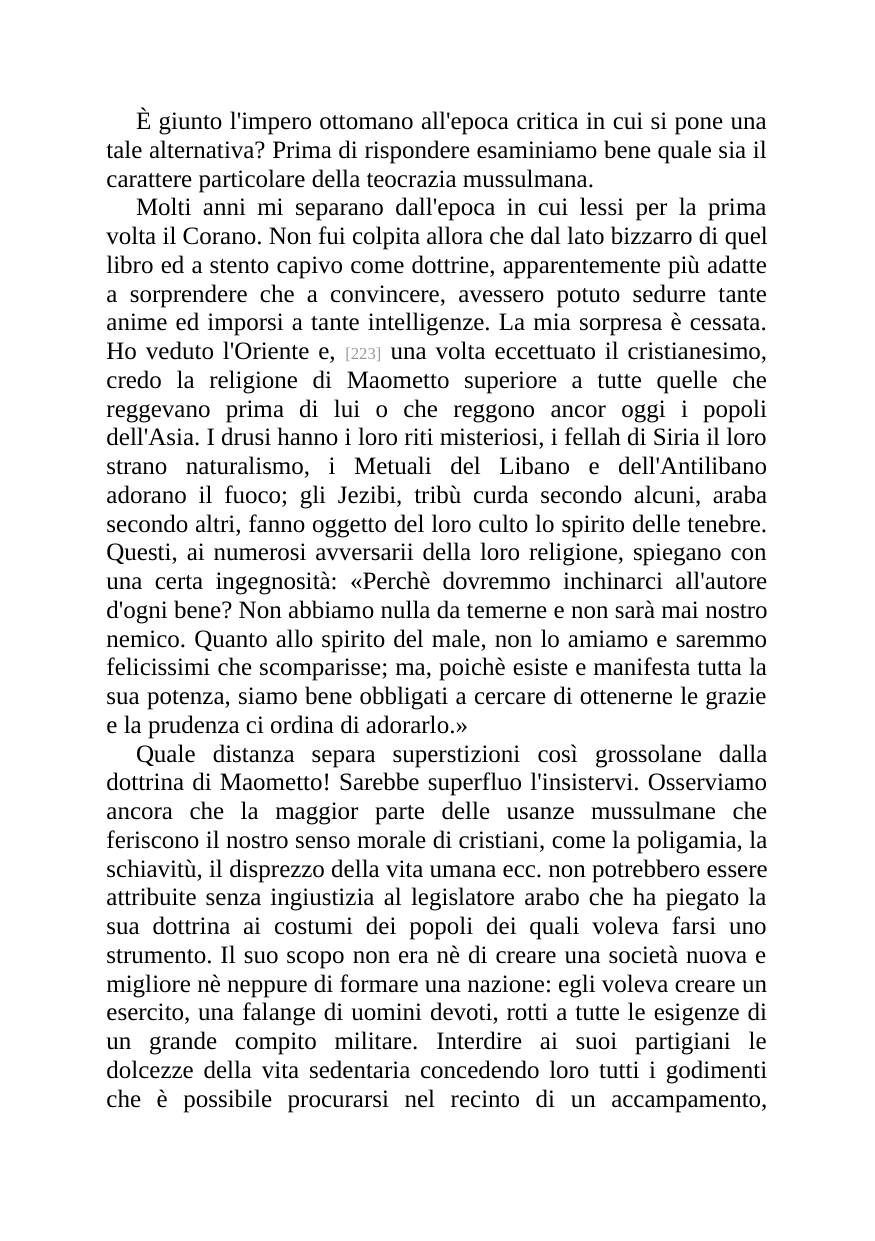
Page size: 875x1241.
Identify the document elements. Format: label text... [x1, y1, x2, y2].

text Molti anni mi separano dall'epoca in cui lessi per la prima volta il Corano. Non fui colpita allora che dal lato bizzarro di quel libro ed a stento capivo come dottrine, apparentemente più adatte a sorprendere che a convincere, avessero potuto sedurre tante anime ed imporsi a tante intelligenze. La mia sorpresa è cessata. Ho veduto l'Oriente e, [223] una volta eccettuato il cristianesimo, credo la religione di Maometto superiore a tutte quelle che reggevano prima di lui o che reggono ancor oggi i popoli dell'Asia. I drusi hanno i loro riti misteriosi, i fellah di Siria il loro strano naturalismo, i Metuali del Libano e dell'Antilibano adorano il fuoco; gli Jezibi, tribù curda secondo alcuni, araba secondo altri, fanno oggetto del loro culto lo spirito delle tenebre. Questi, ai numerosi avversarii della loro religione, spiegano con una certa ingegnosità: «Perchè dovremmo inchinarci all'autore d'ogni bene? Non abbiamo nulla da temerne e non sarà mai nostro nemico. Quanto allo spirito del male, non lo amiamo e saremmo felicissimi che scomparisse; ma, poichè esiste e manifesta tutta la sua potenza, siamo bene obbligati a cercare di ottenerne le grazie e la prudenza ci ordina di adorarlo.» [106, 192, 768, 739]
text Quale distanza separa superstizioni così grossolane dalla dottrina di Maometto! Sarebbe superfluo l'insistervi. Osserviamo ancora che la maggior parte delle usanze mussulmane che feriscono il nostro senso morale di cristiani, come la poligamia, la schiavitù, il disprezzo della vita umana ecc. non potrebbero essere attribuite senza ingiustizia al legislatore arabo che ha piegato la sua dottrina ai costumi dei popoli dei quali voleva farsi uno strumento. Il suo scopo non era nè di creare una società nuova e migliore nè neppure di formare una nazione: egli voleva creare un esercito, una falange di uomini devoti, rotti a tutte le esigenze di un grande compito militare. Interdire ai suoi partigiani le dolcezze della vita sedentaria concedendo loro tutti i godimenti che è possibile procurarsi nel recinto di un accampamento, [106, 739, 768, 1112]
text È giunto l'impero ottomano all'epoca critica in cui si pone una tale alternativa? Prima di rispondere esaminiamo bene quale sia il carattere particolare della teocrazia mussulmana. [106, 106, 768, 192]
